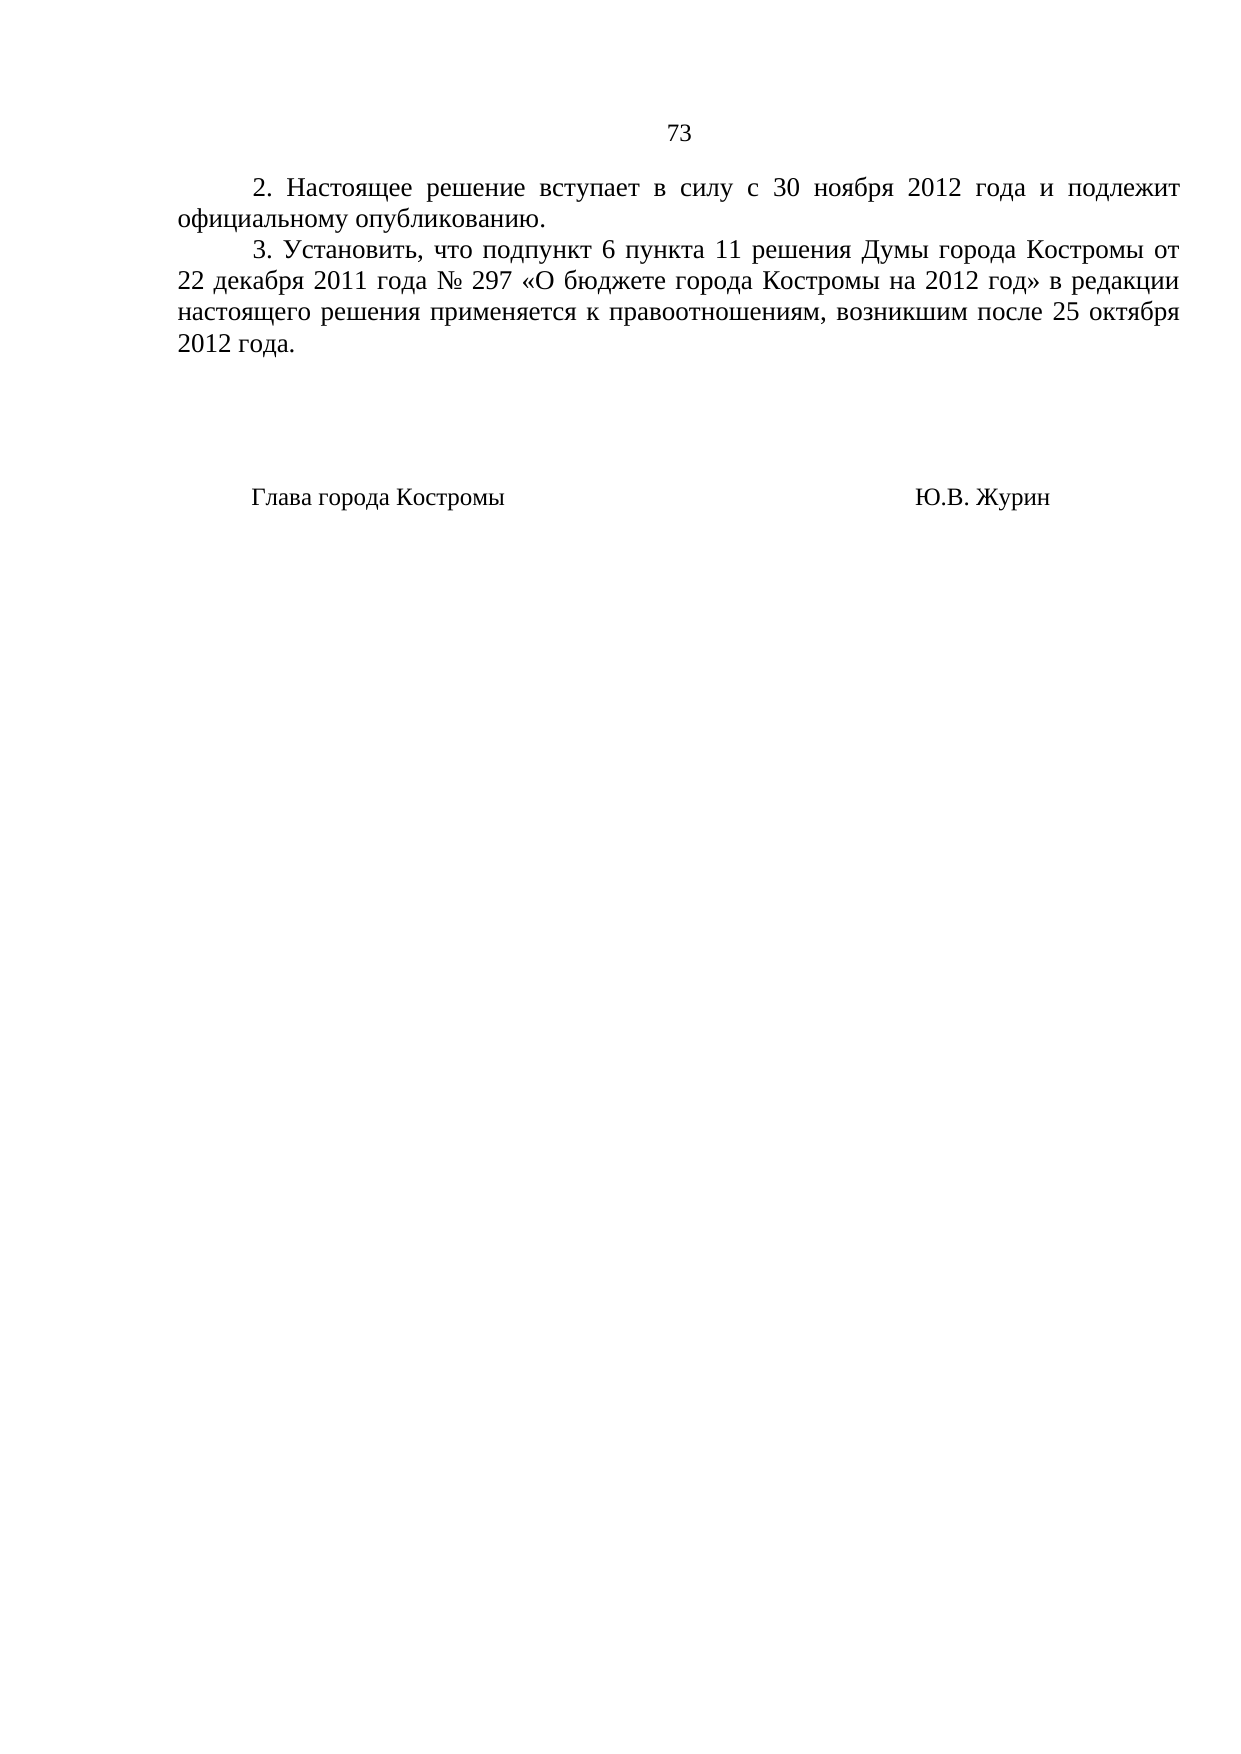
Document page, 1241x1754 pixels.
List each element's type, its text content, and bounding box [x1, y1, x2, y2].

text 2. Настоящее решение вступает в силу с 30 ноября 2012 года и подлежит официальному опубликованию. [177, 171, 1181, 233]
text Глава города Костромы Ю.В. Журин [177, 482, 1181, 511]
text 3. Установить, что подпункт 6 пункта 11 решения Думы города Костромы от 22 декабря 2011 года № 297 «О бюджете города Костромы на 2012 год» в редакции настоящего решения применяется к правоотношениям, возникшим после 25 октября 2012 года. [177, 233, 1181, 358]
